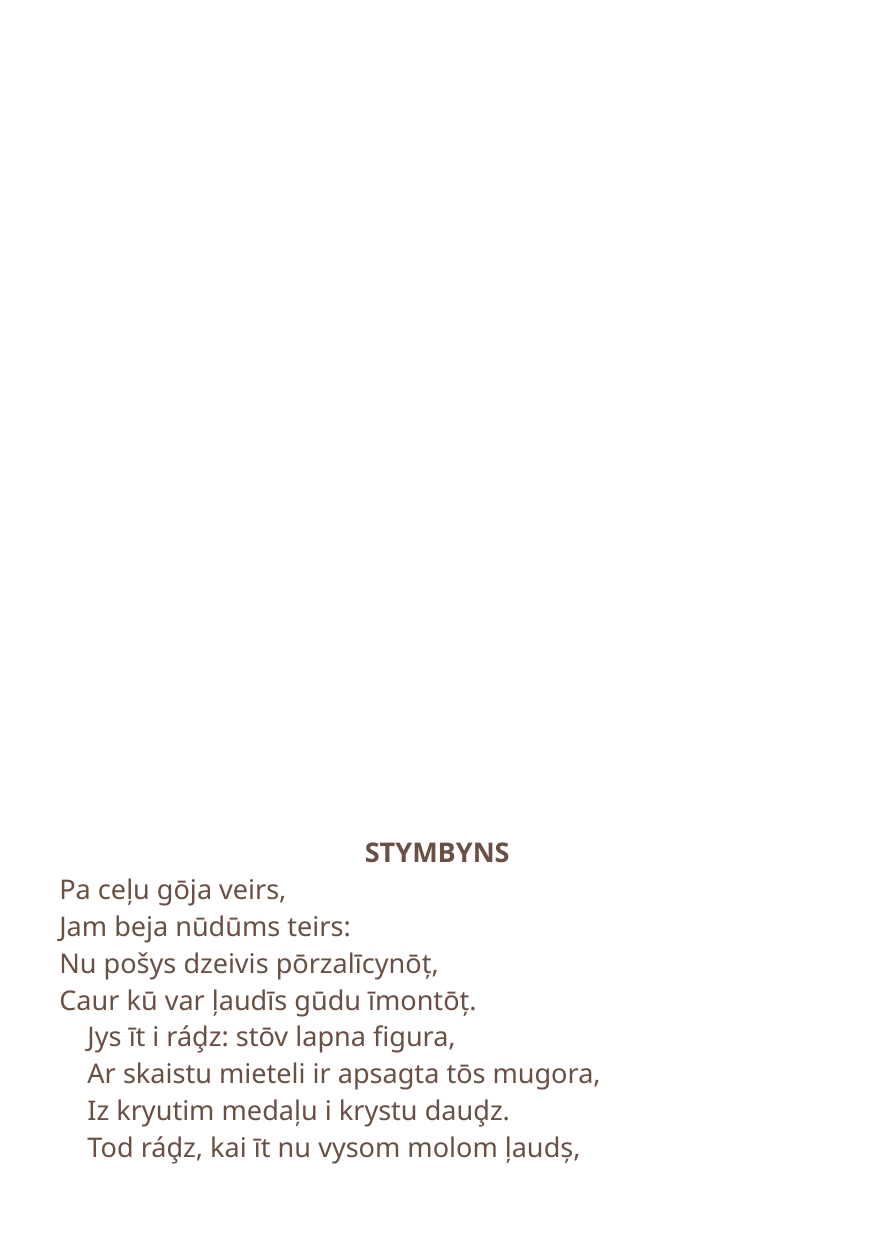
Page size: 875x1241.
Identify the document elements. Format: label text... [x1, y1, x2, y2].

text Ar skaistu mieteli ir apsagta tōs mugora, [59, 1055, 815, 1092]
text Jys īt i ráḑz: stōv lapna figura, [59, 1018, 815, 1055]
text Jam beja nūdūms teirs: [59, 907, 815, 944]
text STYMBYNS [59, 833, 815, 870]
text Pa ceļu gōja veirs, [59, 870, 815, 907]
text Iz kryutim medaļu i krystu dauḑz. [59, 1092, 815, 1128]
text Nu pošys dzeivis pōrzalīcynōț, [59, 944, 815, 981]
text Caur kū var ļaudīs gūdu īmontōț. [59, 981, 815, 1018]
text Tod ráḑz, kai īt nu vysom molom ļaudș, [59, 1128, 815, 1165]
